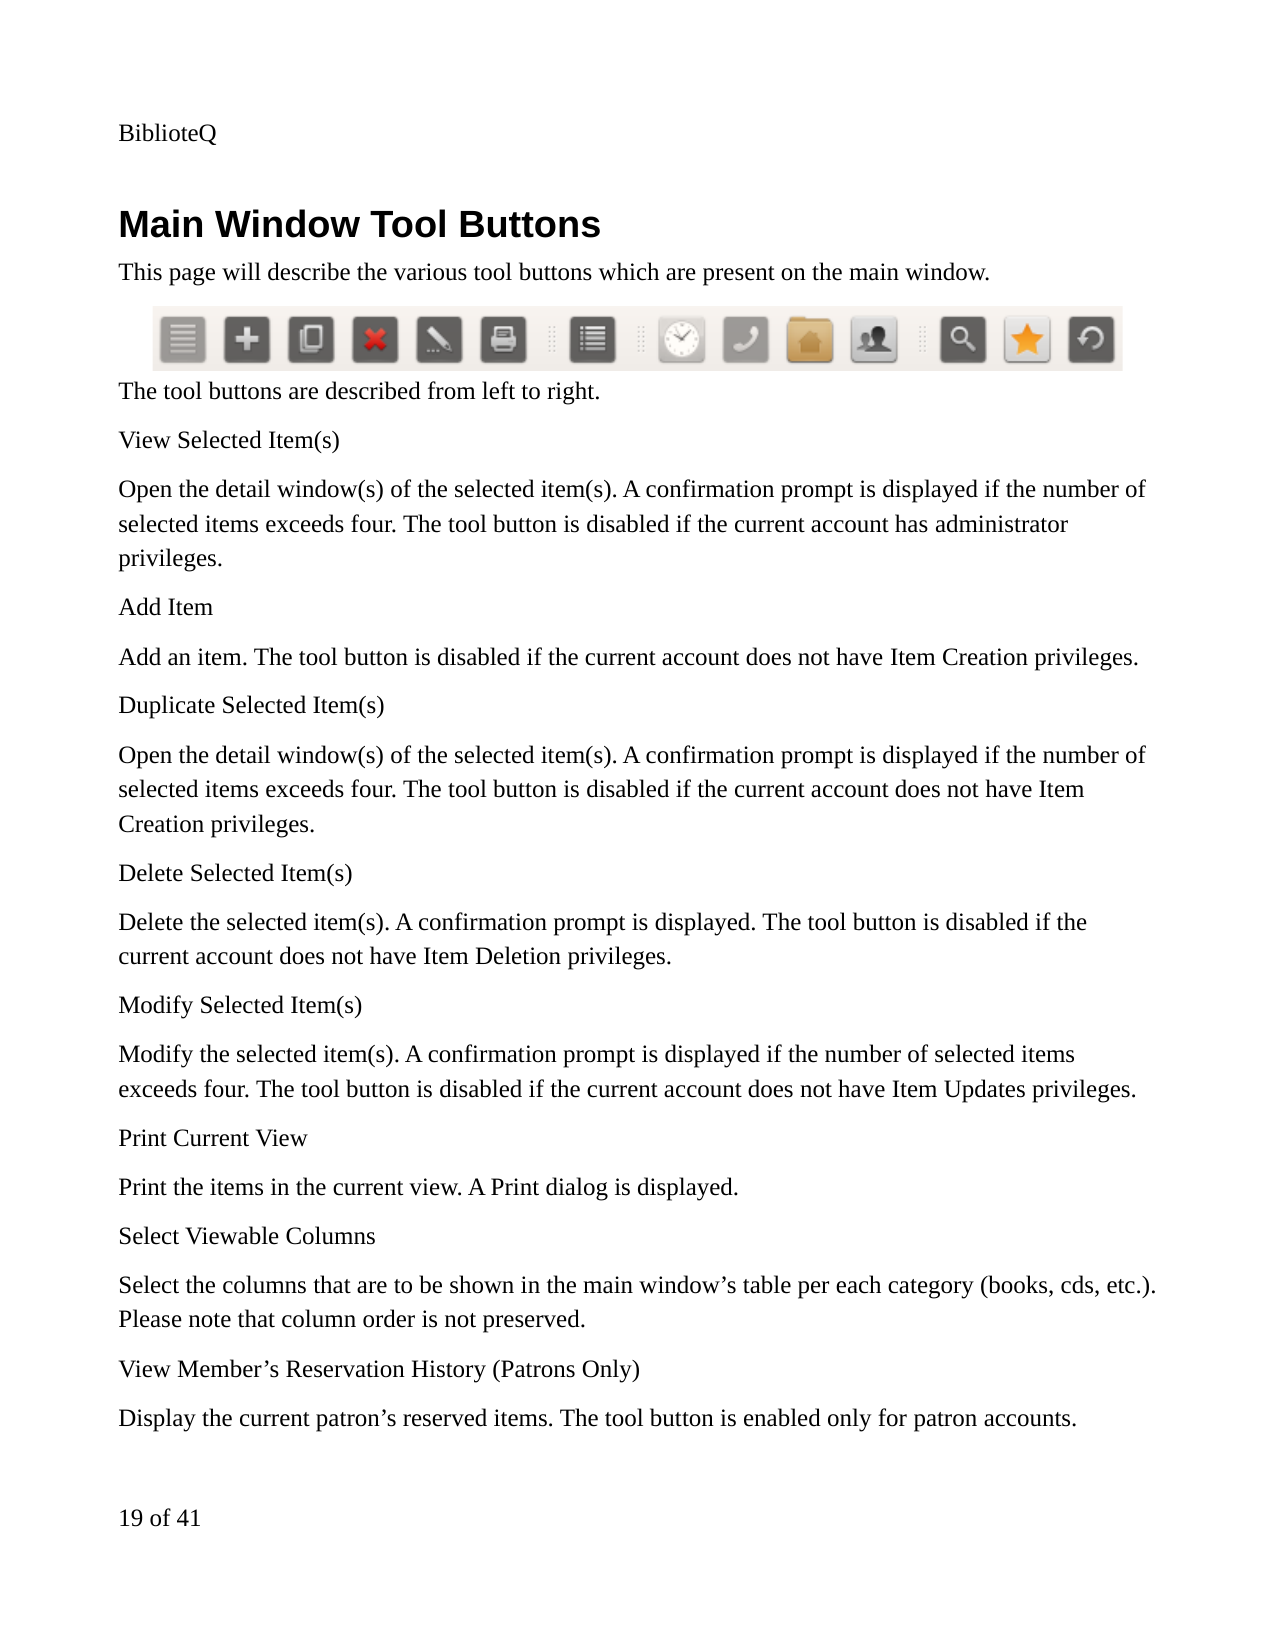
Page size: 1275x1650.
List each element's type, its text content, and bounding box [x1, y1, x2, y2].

text Duplicate Selected Item(s) [118, 691, 1157, 719]
text Open the detail window(s) of the selected item(s). A confirmation prompt is displayed if the number of selected items exceeds four. The tool button is disabled if the current account does not have Item Creation privileges. [118, 740, 1157, 837]
text Delete the selected item(s). A confirmation prompt is displayed. The tool button is disabled if the current account does not have Item Deletion privileges. [118, 907, 1157, 970]
text Add Item [118, 592, 1157, 621]
text Modify the selected item(s). A confirmation prompt is displayed if the number of selected items exceeds four. The tool button is disabled if the current account does not have Item Updates privileges. [118, 1039, 1157, 1103]
text Print Current View [118, 1123, 1157, 1152]
text Delete Selected Item(s) [118, 858, 1157, 886]
text Open the detail window(s) of the selected item(s). A confirmation prompt is displayed if the number of selected items exceeds four. The tool button is disabled if the current account has administrator privileges. [118, 474, 1157, 572]
text Display the current patron’s reserved items. The tool button is enabled only for patron accounts. [118, 1403, 1157, 1431]
text This page will describe the various tool buttons which are present on the main window. [118, 257, 1157, 286]
text Print the items in the current view. A Print dialog is displayed. [118, 1172, 1157, 1201]
text Select Viewable Columns [118, 1221, 1157, 1250]
picture [152, 306, 1123, 371]
text View Member’s Reservation History (Patrons Only) [118, 1354, 1157, 1382]
text View Selected Item(s) [118, 425, 1157, 454]
text Add an item. The tool button is disabled if the current account does not have Item Creation privileges. [118, 642, 1157, 670]
subtitle Main Window Tool Buttons [118, 201, 1157, 245]
text Modify Selected Item(s) [118, 990, 1157, 1019]
text The tool buttons are described from left to right. [118, 371, 1157, 405]
text Select the columns that are to be shown in the main window’s table per each category (books, cds, etc.). Please note that column order is not preserved. [118, 1270, 1157, 1333]
